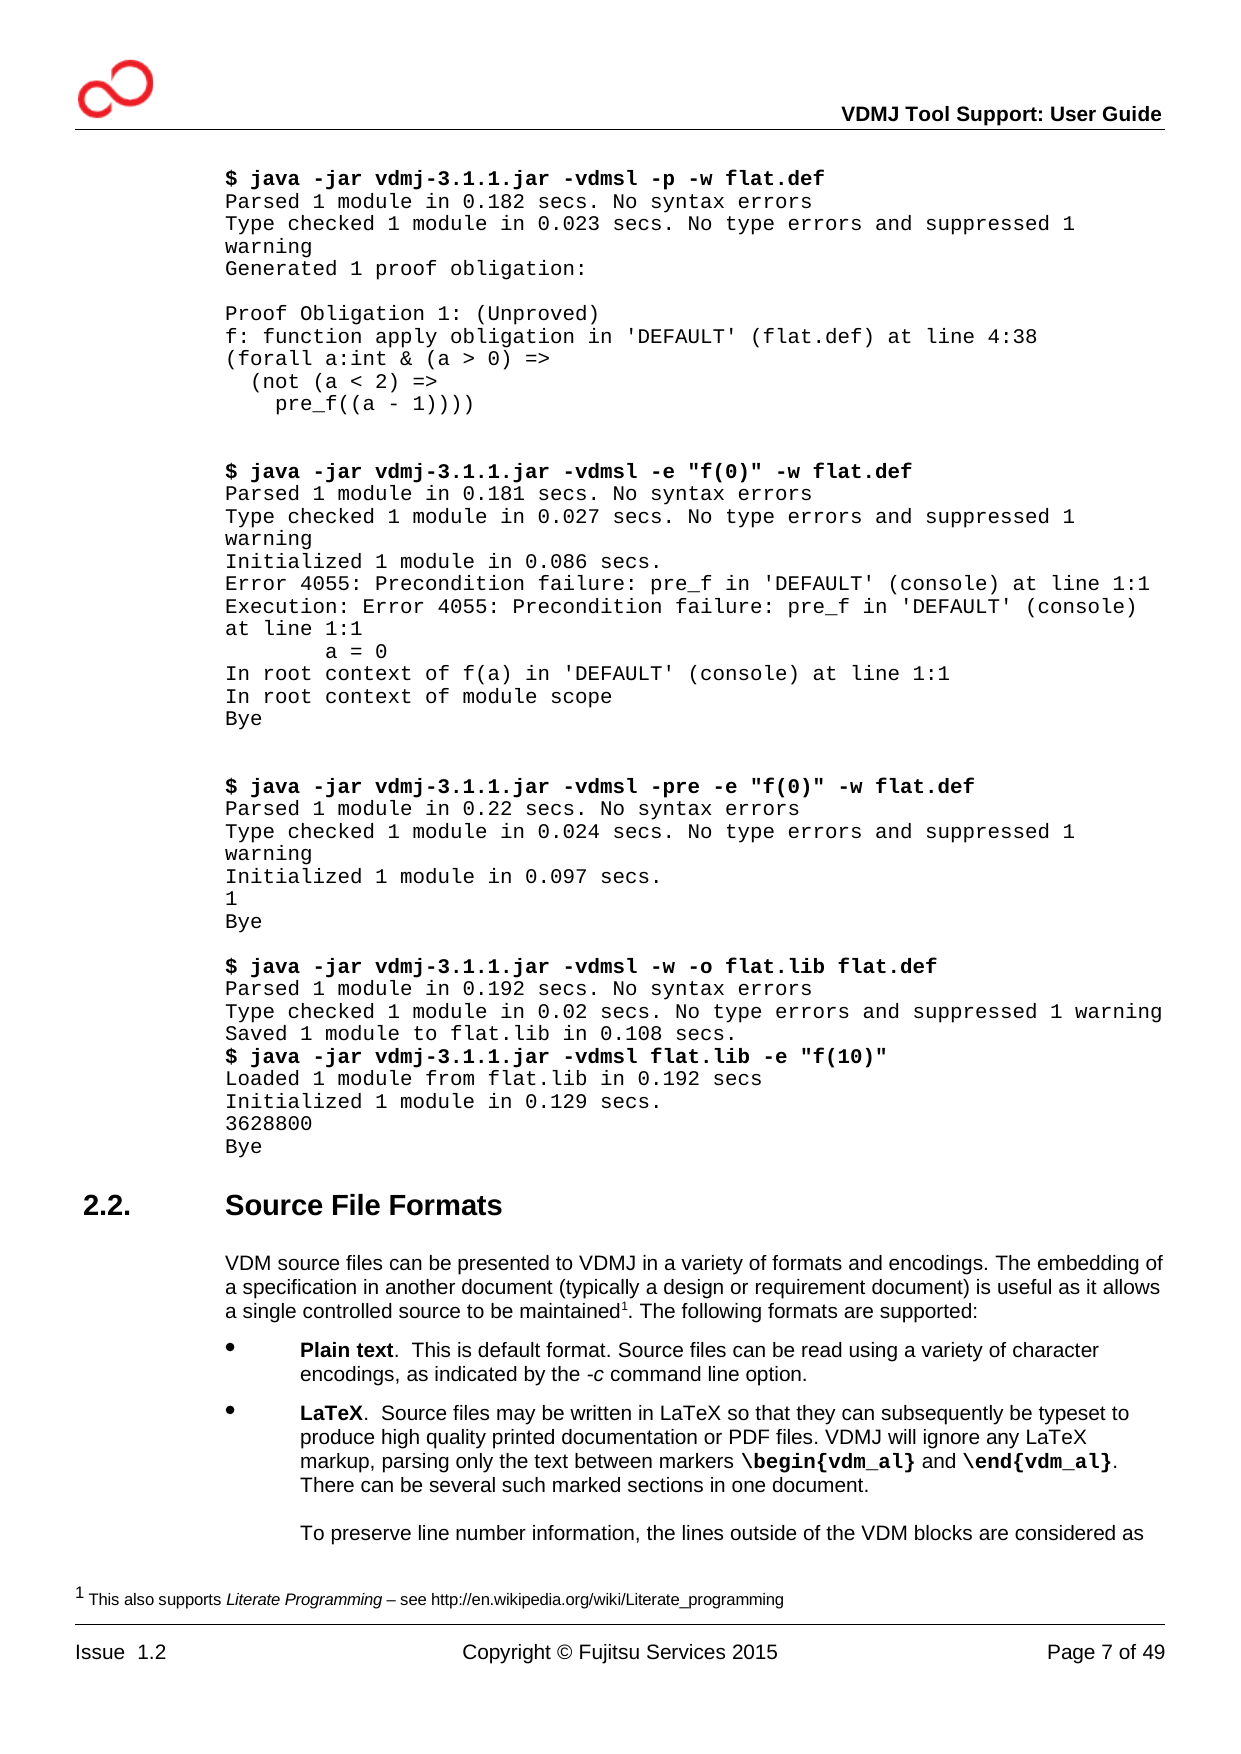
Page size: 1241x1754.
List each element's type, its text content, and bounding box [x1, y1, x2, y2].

subtitle Source File Formats [75, 1188, 1165, 1221]
text Bye [225, 708, 1165, 730]
text f: function apply obligation in 'DEFAULT' (flat.def) at line 4:38 [225, 325, 1165, 348]
text In root context of f(a) in 'DEFAULT' (console) at line 1:1 [225, 663, 1165, 685]
text 1 [225, 888, 1165, 910]
text Initialized 1 module in 0.097 secs. [225, 865, 1165, 888]
text VDM source files can be presented to VDMJ in a variety of formats and encodings. The embedding of a specification in another document (typically a design or requirement document) is useful as it allows a single controlled source to be maintained. The following formats are supported: [225, 1251, 1165, 1323]
text Type checked 1 module in 0.027 secs. No type errors and suppressed 1 warning [225, 505, 1165, 550]
text 3628800 [225, 1113, 1165, 1135]
text $ java -jar vdmj-3.1.1.jar -vdmsl flat.lib -e "f(10)" [225, 1045, 1165, 1068]
text Saved 1 module to flat.lib in 0.108 secs. [225, 1023, 1165, 1045]
text Bye [225, 910, 1165, 933]
text $ java -jar vdmj-3.1.1.jar -vdmsl -pre -e "f(0)" -w flat.def [225, 775, 1165, 798]
text Execution: Error 4055: Precondition failure: pre_f in 'DEFAULT' (console) at line 1:1 [225, 595, 1165, 640]
text Initialized 1 module in 0.086 secs. [225, 550, 1165, 573]
text Parsed 1 module in 0.182 secs. No syntax errors [225, 190, 1165, 213]
list Plain text. This is default format. Source files can be read using a variety of character encodings, as indicated by the -c command line option. [225, 1338, 1165, 1386]
text Bye [225, 1135, 1165, 1158]
text Proof Obligation 1: (Unproved) [225, 303, 1165, 325]
text This also supports Literate Programming – see http://en.wikipedia.org/wiki/Literate_programming [75, 1590, 1165, 1609]
text Parsed 1 module in 0.192 secs. No syntax errors [225, 978, 1165, 1000]
text Type checked 1 module in 0.023 secs. No type errors and suppressed 1 warning [225, 213, 1165, 258]
text Parsed 1 module in 0.181 secs. No syntax errors [225, 483, 1165, 505]
text Initialized 1 module in 0.129 secs. [225, 1090, 1165, 1113]
text $ java -jar vdmj-3.1.1.jar -vdmsl -e "f(0)" -w flat.def [225, 460, 1165, 483]
text Loaded 1 module from flat.lib in 0.192 secs [225, 1068, 1165, 1090]
text Parsed 1 module in 0.22 secs. No syntax errors [225, 798, 1165, 820]
text pre_f((a - 1)))) [225, 393, 1165, 415]
list LaTeX. Source files may be written in LaTeX so that they can subsequently be typeset to produce high quality printed documentation or PDF files. VDMJ will ignore any LaTeX markup, parsing only the text between markers \begin{vdm_al} and \end{vdm_al}. There can be several such marked sections in one document. To preserve line number information, the lines outside of the VDM blocks are considered as [225, 1401, 1165, 1545]
text Generated 1 proof obligation: [225, 258, 1165, 280]
picture [78, 52, 153, 128]
text $ java -jar vdmj-3.1.1.jar -vdmsl -w -o flat.lib flat.def [225, 955, 1165, 978]
text Error 4055: Precondition failure: pre_f in 'DEFAULT' (console) at line 1:1 [225, 573, 1165, 595]
text Type checked 1 module in 0.02 secs. No type errors and suppressed 1 warning [225, 1000, 1165, 1023]
text $ java -jar vdmj-3.1.1.jar -vdmsl -p -w flat.def [225, 168, 1165, 190]
text Type checked 1 module in 0.024 secs. No type errors and suppressed 1 warning [225, 820, 1165, 865]
text (forall a:int & (a > 0) => [225, 348, 1165, 370]
text (not (a < 2) => [225, 370, 1165, 393]
text In root context of module scope [225, 685, 1165, 708]
text a = 0 [225, 640, 1165, 663]
